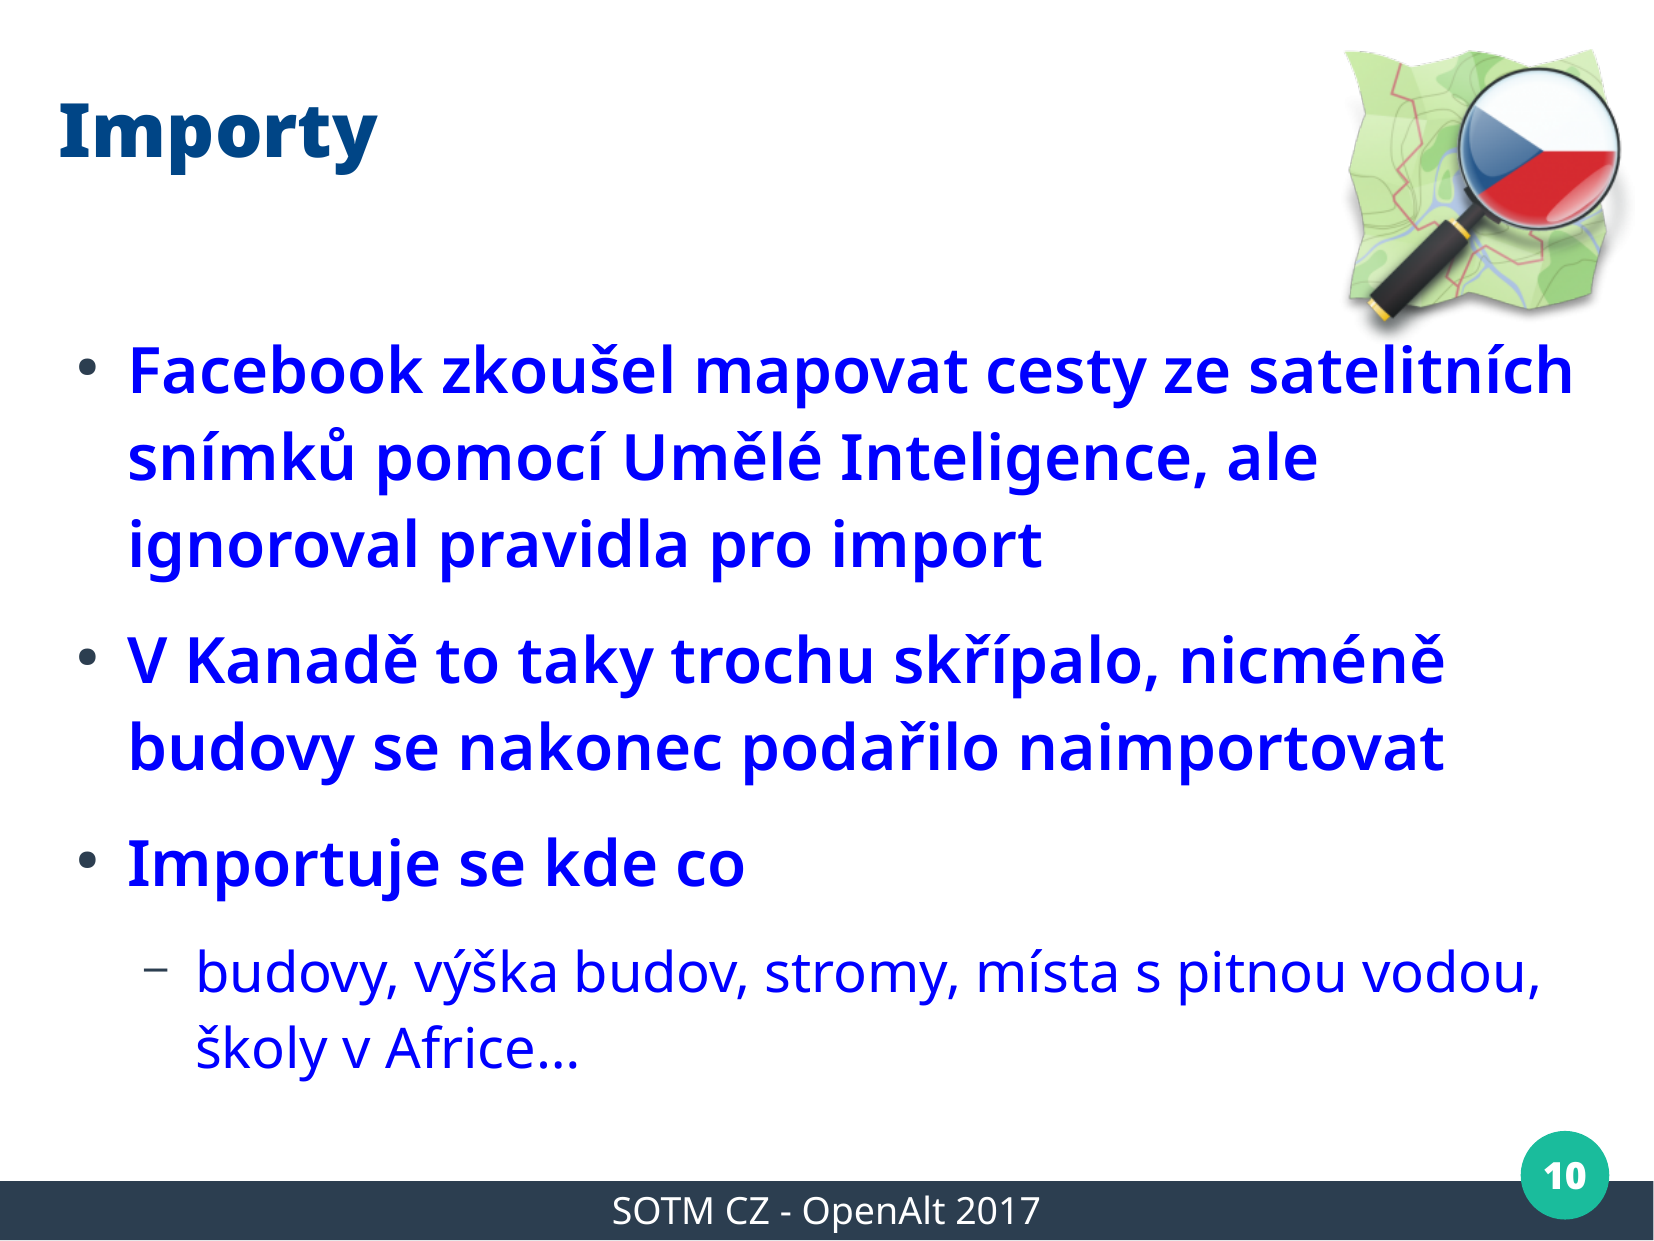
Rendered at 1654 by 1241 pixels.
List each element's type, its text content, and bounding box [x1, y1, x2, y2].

list Facebook zkoušel mapovat cesty ze satelitních snímků pomocí Umělé Inteligence, ale ignoroval pravidla pro import V Kanadě to taky trochu skřípalo, nicméně budovy se nakonec podařilo naimportovat Importuje se kde co budovy, výška budov, stromy, místa s pitnou vodou, školy v Africe… [59, 324, 1595, 1152]
picture [1334, 49, 1635, 350]
title Importy [59, 49, 1347, 207]
